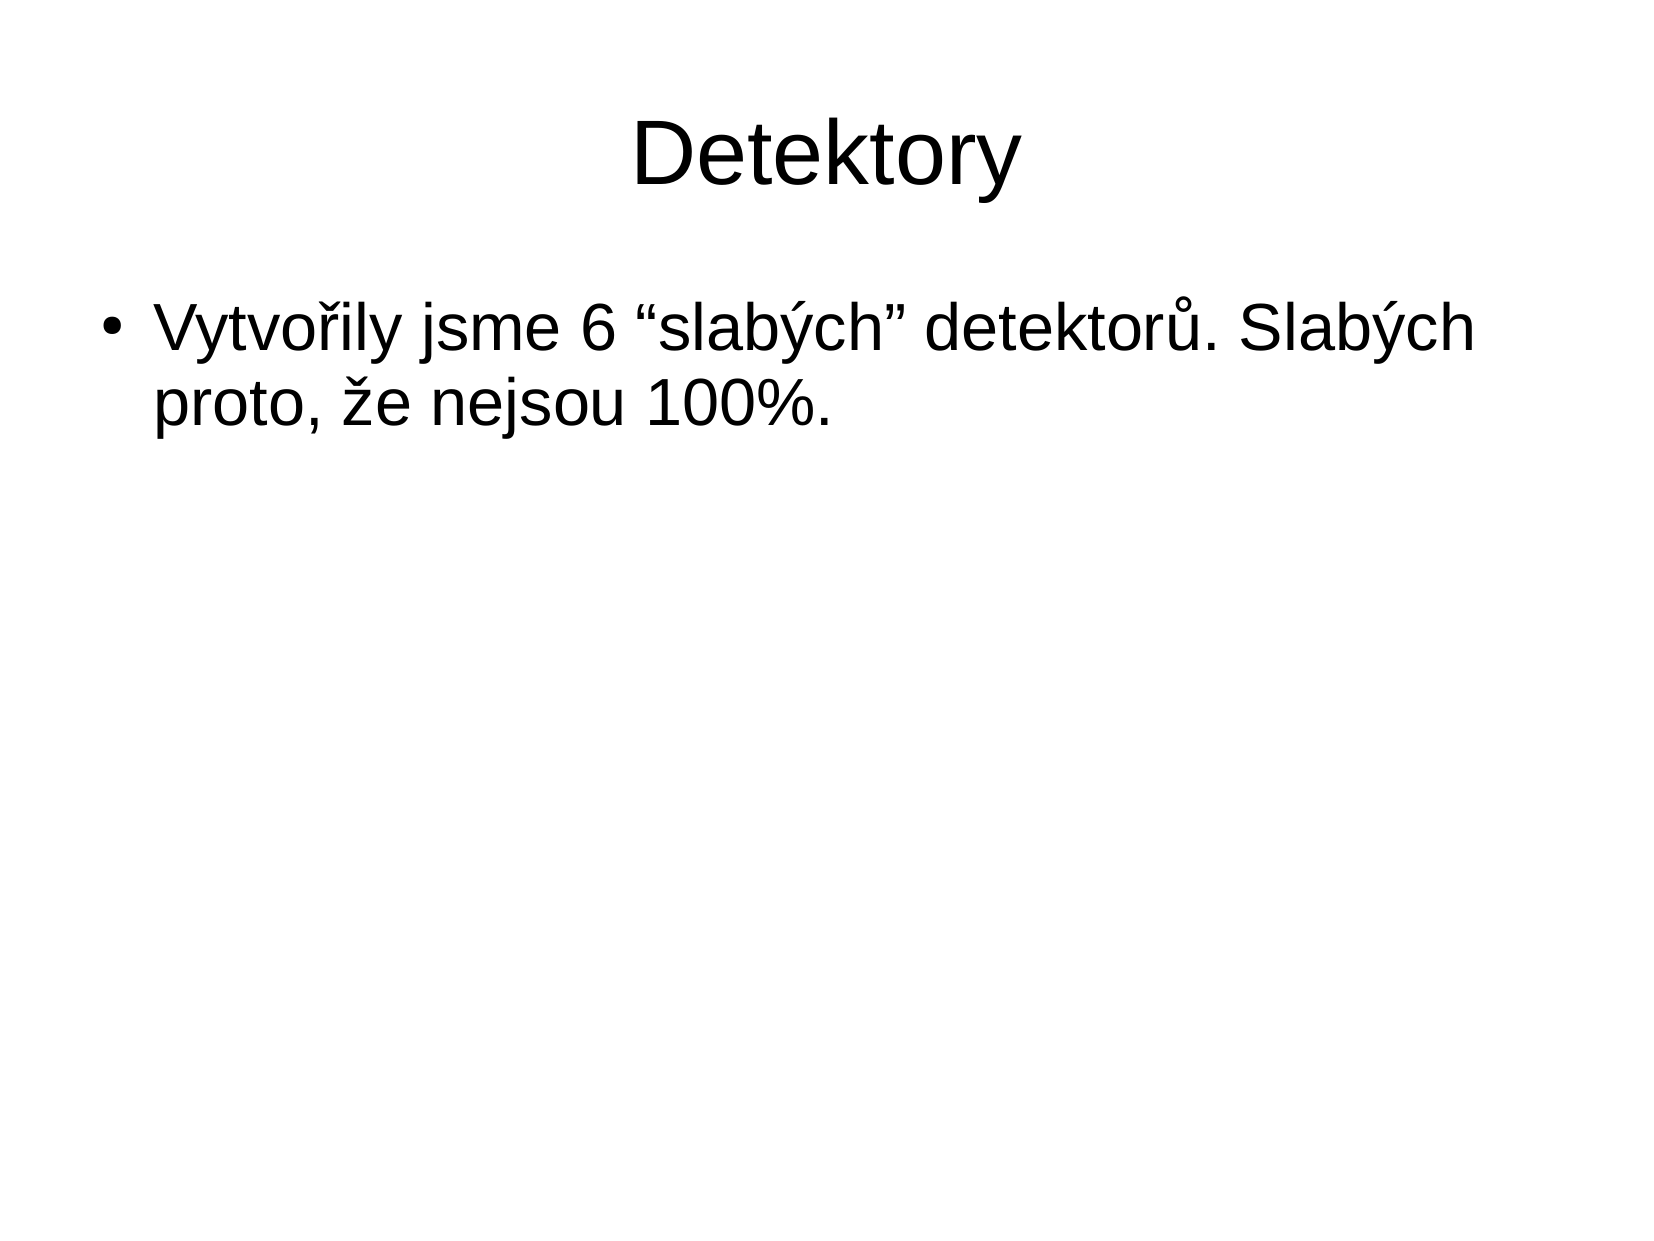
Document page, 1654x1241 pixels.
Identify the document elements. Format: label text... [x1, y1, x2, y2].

title Detektory [82, 49, 1571, 257]
list Vytvořily jsme 6 “slabých” detektorů. Slabých proto, že nejsou 100%. [82, 290, 1613, 1109]
